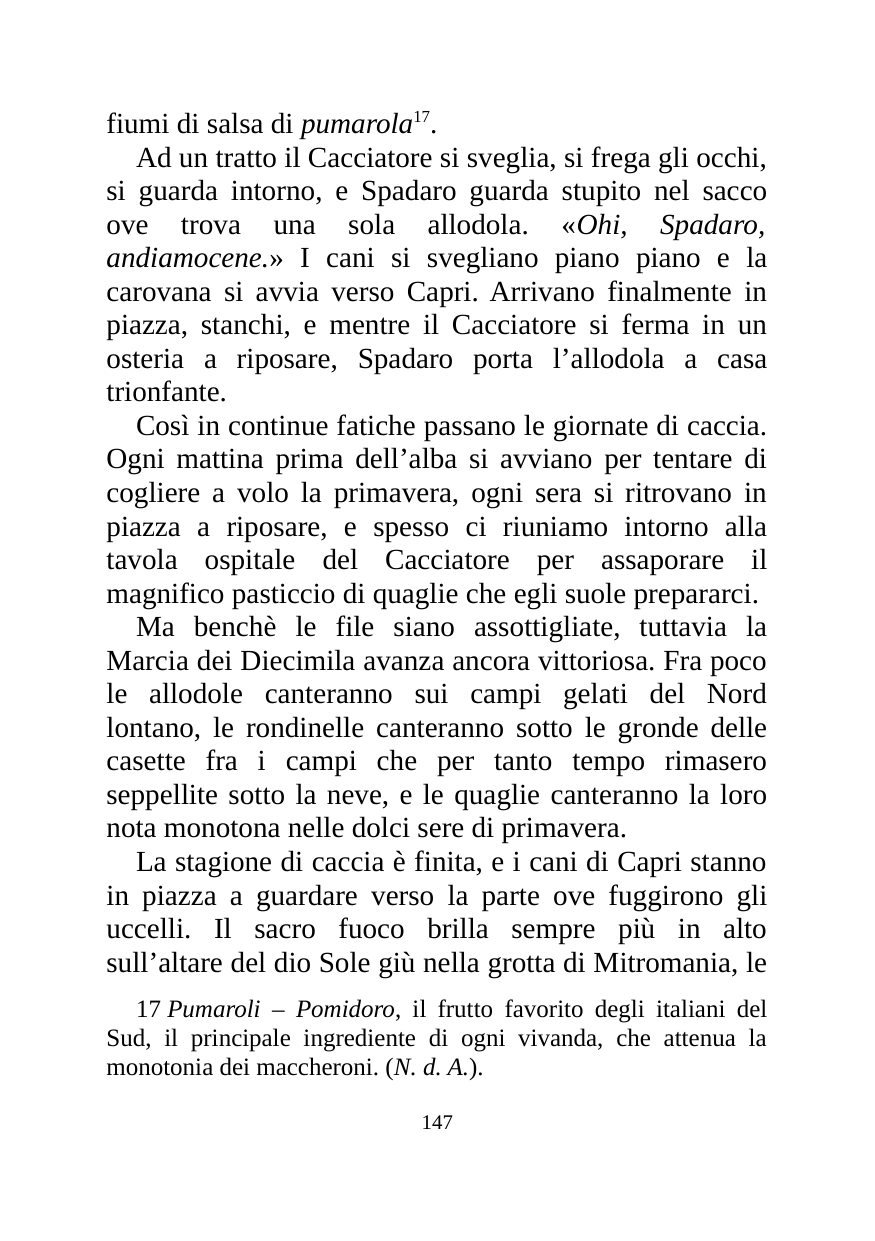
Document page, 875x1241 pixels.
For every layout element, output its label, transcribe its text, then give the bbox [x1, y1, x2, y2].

text La stagione di caccia è finita, e i cani di Capri stanno in piazza a guardare verso la parte ove fuggirono gli uccelli. Il sacro fuoco brilla sempre più in alto sull’altare del dio Sole giù nella grotta di Mitromania, le [106, 844, 768, 978]
text fiumi di salsa di pumarola. [106, 106, 768, 140]
text Ma benchè le file siano assottigliate, tuttavia la Marcia dei Diecimila avanza ancora vittoriosa. Fra poco le allodole canteranno sui campi gelati del Nord lontano, le rondinelle canteranno sotto le gronde delle casette fra i campi che per tanto tempo rimasero seppellite sotto la neve, e le quaglie canteranno la loro nota monotona nelle dolci sere di primavera. [106, 609, 768, 844]
text Pumaroli – Pomidoro, il frutto favorito degli italiani del Sud, il principale ingrediente di ogni vivanda, che attenua la monotonia dei maccheroni. (N. d. A.). [106, 994, 768, 1080]
text Ad un tratto il Cacciatore si sveglia, si frega gli occhi, si guarda intorno, e Spadaro guarda stupito nel sacco ove trova una sola allodola. «Ohi, Spadaro, andiamocene.» I cani si svegliano piano piano e la carovana si avvia verso Capri. Arrivano finalmente in piazza, stanchi, e mentre il Cacciatore si ferma in un osteria a riposare, Spadaro porta l’allodola a casa trionfante. [106, 140, 768, 408]
text Così in continue fatiche passano le giornate di caccia. Ogni mattina prima dell’alba si avviano per tentare di cogliere a volo la primavera, ogni sera si ritrovano in piazza a riposare, e spesso ci riuniamo intorno alla tavola ospitale del Cacciatore per assaporare il magnifico pasticcio di quaglie che egli suole prepararci. [106, 408, 768, 609]
